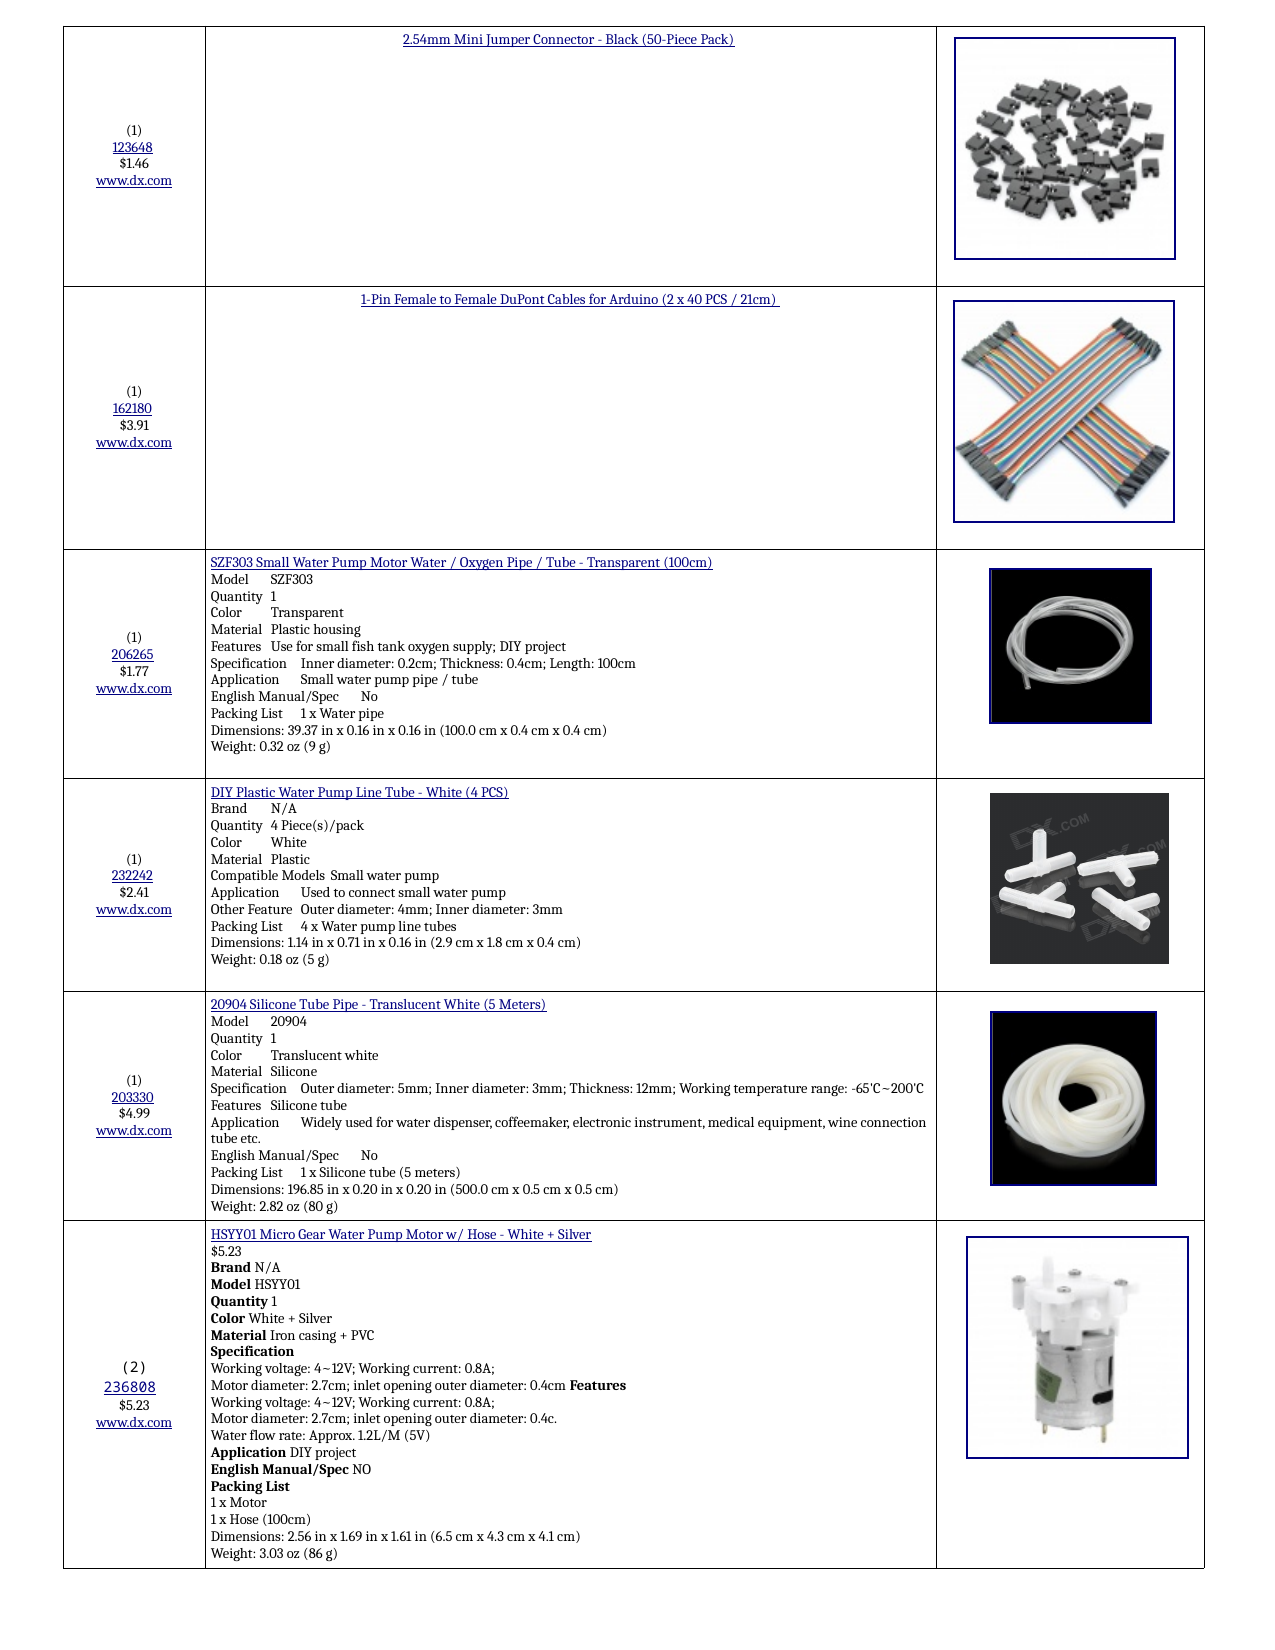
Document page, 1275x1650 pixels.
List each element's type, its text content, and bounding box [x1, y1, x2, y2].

table_cell (1) 203330 $4.99 www.dx.com [64, 992, 205, 1220]
table_cell SZF303 Small Water Pump Motor Water / Oxygen Pipe / Tube - Transparent (100cm) Model SZF303 Quantity 1 Color Transparent Material Plastic housing Features Use for small fish tank oxygen supply; DIY project Specification Inner diameter: 0.2cm; Thickness: 0.4cm; Length: 100cm Application Small water pump pipe / tube English Manual/Spec No Packing List 1 x Water pipe Dimensions: 39.37 in x 0.16 in x 0.16 in (100.0 cm x 0.4 cm x 0.4 cm) Weight: 0.32 oz (9 g) [206, 550, 936, 778]
picture [991, 570, 1150, 722]
table_cell [937, 287, 1204, 548]
table_cell [937, 779, 1204, 991]
table_cell [937, 1221, 1204, 1567]
table_cell (1) 162180 $3.91 www.dx.com [64, 287, 205, 548]
table_cell [937, 992, 1204, 1220]
table_cell DIY Plastic Water Pump Line Tube - White (4 PCS) Brand N/A Quantity 4 Piece(s)/pack Color White Material Plastic Compatible Models Small water pump Application Used to connect small water pump Other Feature Outer diameter: 4mm; Inner diameter: 3mm Packing List 4 x Water pump line tubes Dimensions: 1.14 in x 0.71 in x 0.16 in (2.9 cm x 1.8 cm x 0.4 cm) Weight: 0.18 oz (5 g) [206, 779, 936, 991]
picture [955, 302, 1173, 521]
table_cell (1) 123648 $1.46 www.dx.com [64, 27, 205, 286]
table_cell (2) 236808 $5.23 www.dx.com [64, 1221, 205, 1567]
table_cell (1) 206265 $1.77 www.dx.com [64, 550, 205, 778]
picture [956, 39, 1174, 258]
table_cell [937, 27, 1204, 286]
picture [992, 1013, 1155, 1184]
table_cell 2.54mm Mini Jumper Connector - Black (50-Piece Pack) [206, 27, 936, 286]
picture [968, 1238, 1187, 1457]
table_cell HSYY01 Micro Gear Water Pump Motor w/ Hose - White + Silver $5.23 Brand N/A Model HSYY01 Quantity 1 Color White + Silver Material Iron casing + PVC Specification Working voltage: 4~12V; Working current: 0.8A; Motor diameter: 2.7cm; inlet opening outer diameter: 0.4cm Features Working voltage: 4~12V; Working current: 0.8A; Motor diameter: 2.7cm; inlet opening outer diameter: 0.4c. Water flow rate: Approx. 1.2L/M (5V) Application DIY project English Manual/Spec NO Packing List 1 x Motor 1 x Hose (100cm) Dimensions: 2.56 in x 1.69 in x 1.61 in (6.5 cm x 4.3 cm x 4.1 cm) Weight: 3.03 oz (86 g) [206, 1221, 936, 1567]
picture [990, 793, 1169, 964]
table_cell 1-Pin Female to Female DuPont Cables for Arduino (2 x 40 PCS / 21cm) [206, 287, 936, 548]
table_cell (1) 232242 $2.41 www.dx.com [64, 779, 205, 991]
table_cell [937, 550, 1204, 778]
table_cell 20904 Silicone Tube Pipe - Translucent White (5 Meters) Model 20904 Quantity 1 Color Translucent white Material Silicone Specification Outer diameter: 5mm; Inner diameter: 3mm; Thickness: 12mm; Working temperature range: -65'C~200'C Features Silicone tube Application Widely used for water dispenser, coffeemaker, electronic instrument, medical equipment, wine connection tube etc. English Manual/Spec No Packing List 1 x Silicone tube (5 meters) Dimensions: 196.85 in x 0.20 in x 0.20 in (500.0 cm x 0.5 cm x 0.5 cm) Weight: 2.82 oz (80 g) [206, 992, 936, 1220]
